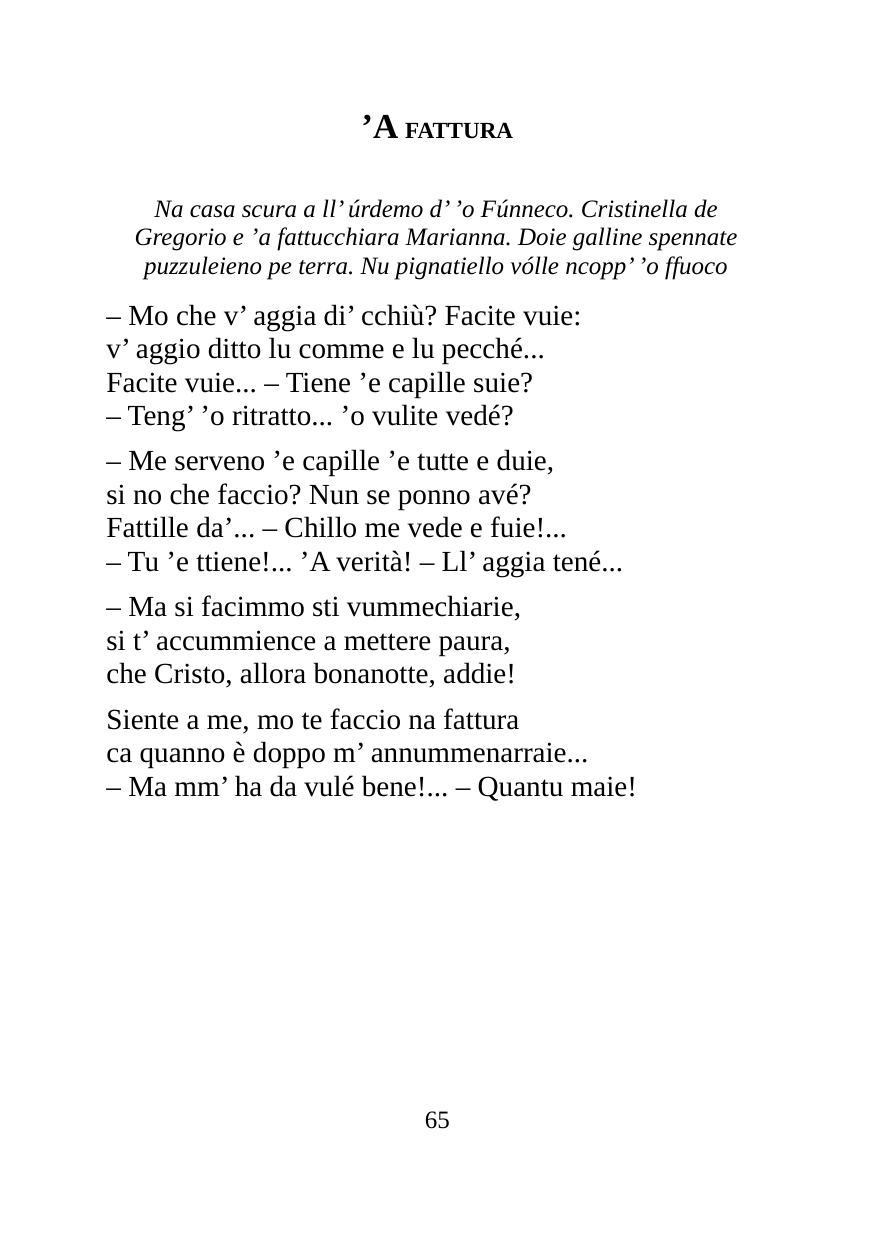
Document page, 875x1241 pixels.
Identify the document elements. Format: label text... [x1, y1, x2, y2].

text si t’ accummience a mettere paura, [106, 623, 768, 657]
text – Me serveno ’e capille ’e tutte e duie, [106, 443, 768, 477]
text – Tu ’e ttiene!... ’A verità! – Ll’ aggia tené... [106, 544, 768, 578]
text – Mo che v’ aggia di’ cchiù? Facite vuie: [106, 298, 768, 331]
text – Ma si facimmo sti vummechiarie, [106, 589, 768, 623]
text v’ aggio ditto lu comme e lu pecché... [106, 331, 768, 365]
text Siente a me, mo te faccio na fattura [106, 702, 768, 735]
subtitle Na casa scura a ll’ úrdemo d’ ’o Fúnneco. Cristinella de Gregorio e ’a fattucchiara Marianna. Doie galline spennate puzzuleieno pe terra. Nu pignatiello vólle ncopp’ ’o ffuoco [106, 194, 768, 280]
text Fattille da’... – Chillo me vede e fuie!... [106, 511, 768, 544]
text – Teng’ ’o ritratto... ’o vulite vedé? [106, 398, 768, 432]
text ca quanno è doppo m’ annummenarraie... [106, 735, 768, 769]
text – Ma mm’ ha da vulé bene!... – Quantu maie! [106, 769, 768, 802]
text che Cristo, allora bonanotte, addie! [106, 657, 768, 690]
text Facite vuie... – Tiene ’e capille suie? [106, 365, 768, 398]
subtitle ’A fattura [106, 106, 768, 146]
text si no che faccio? Nun se ponno avé? [106, 477, 768, 511]
